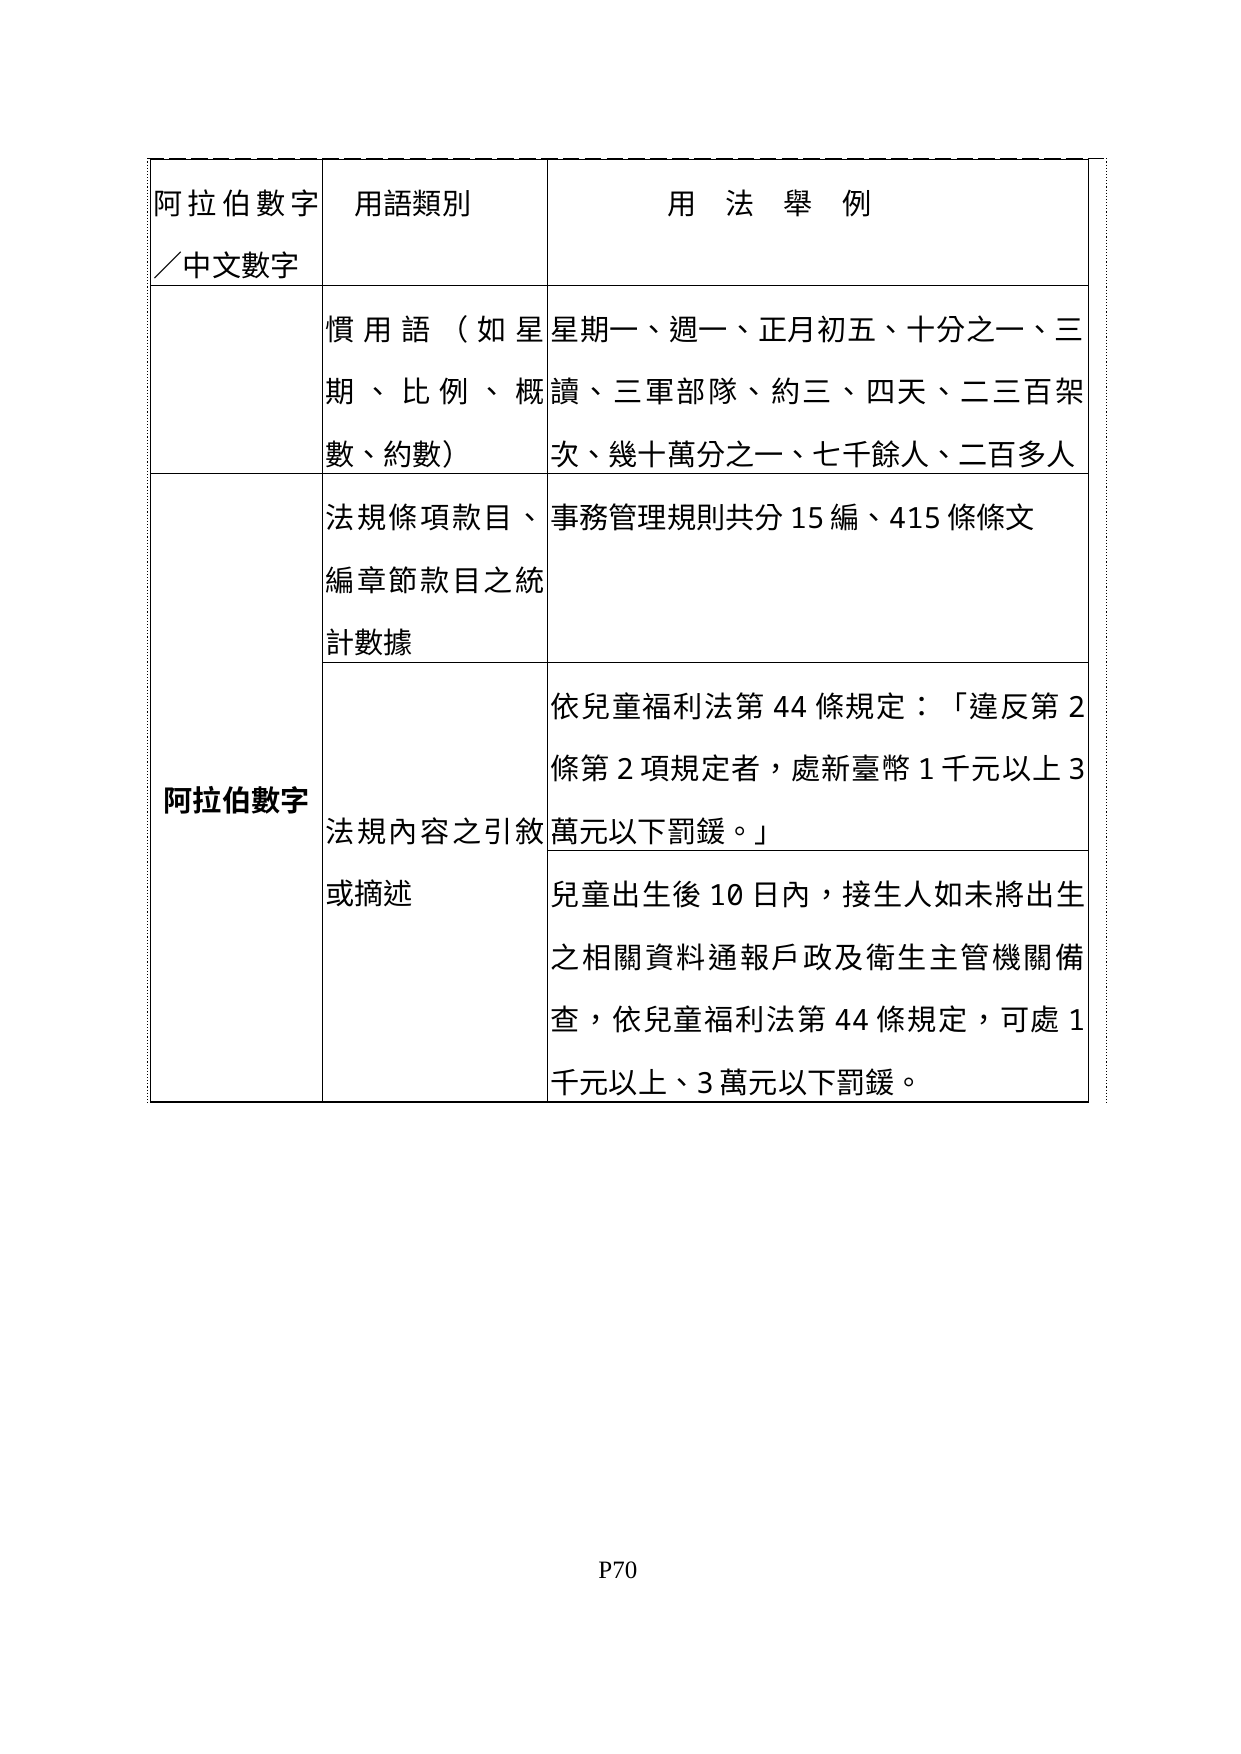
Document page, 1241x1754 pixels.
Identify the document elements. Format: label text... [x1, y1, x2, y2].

table_cell [1089, 158, 1107, 1102]
table_cell 星期一、週一、正月初五、十分之一、三讀、三軍部隊、約三、四天、二三百架次、幾十萬分之一、七千餘人、二百多人 [548, 286, 1088, 473]
table_cell 事務管理規則共分15編、415條條文 [548, 474, 1088, 662]
table_cell 慣用語（如星期、比例、概數、約數） [323, 286, 547, 473]
table_cell 阿拉伯數字 [151, 474, 322, 1101]
table_cell 法規條項款目、編章節款目之統計數據 [323, 474, 547, 662]
table_cell [132, 158, 148, 1102]
table_cell 法規內容之引敘或摘述 [323, 663, 547, 1101]
table_cell 依兒童福利法第44條規定：「違反第2條第2項規定者，處新臺幣1千元以上3萬元以下罰鍰。」 [548, 663, 1088, 850]
table_cell [151, 286, 322, 473]
table_cell 兒童出生後10日內，接生人如未將出生之相關資料通報戶政及衛生主管機關備查，依兒童福利法第44條規定，可處1千元以上、3萬元以下罰鍰。 [548, 851, 1088, 1101]
table_header 用語類別 [323, 160, 547, 285]
table_header 阿拉伯數字／中文數字 [151, 160, 322, 285]
table_header 用 法 舉 例 [548, 160, 1088, 285]
